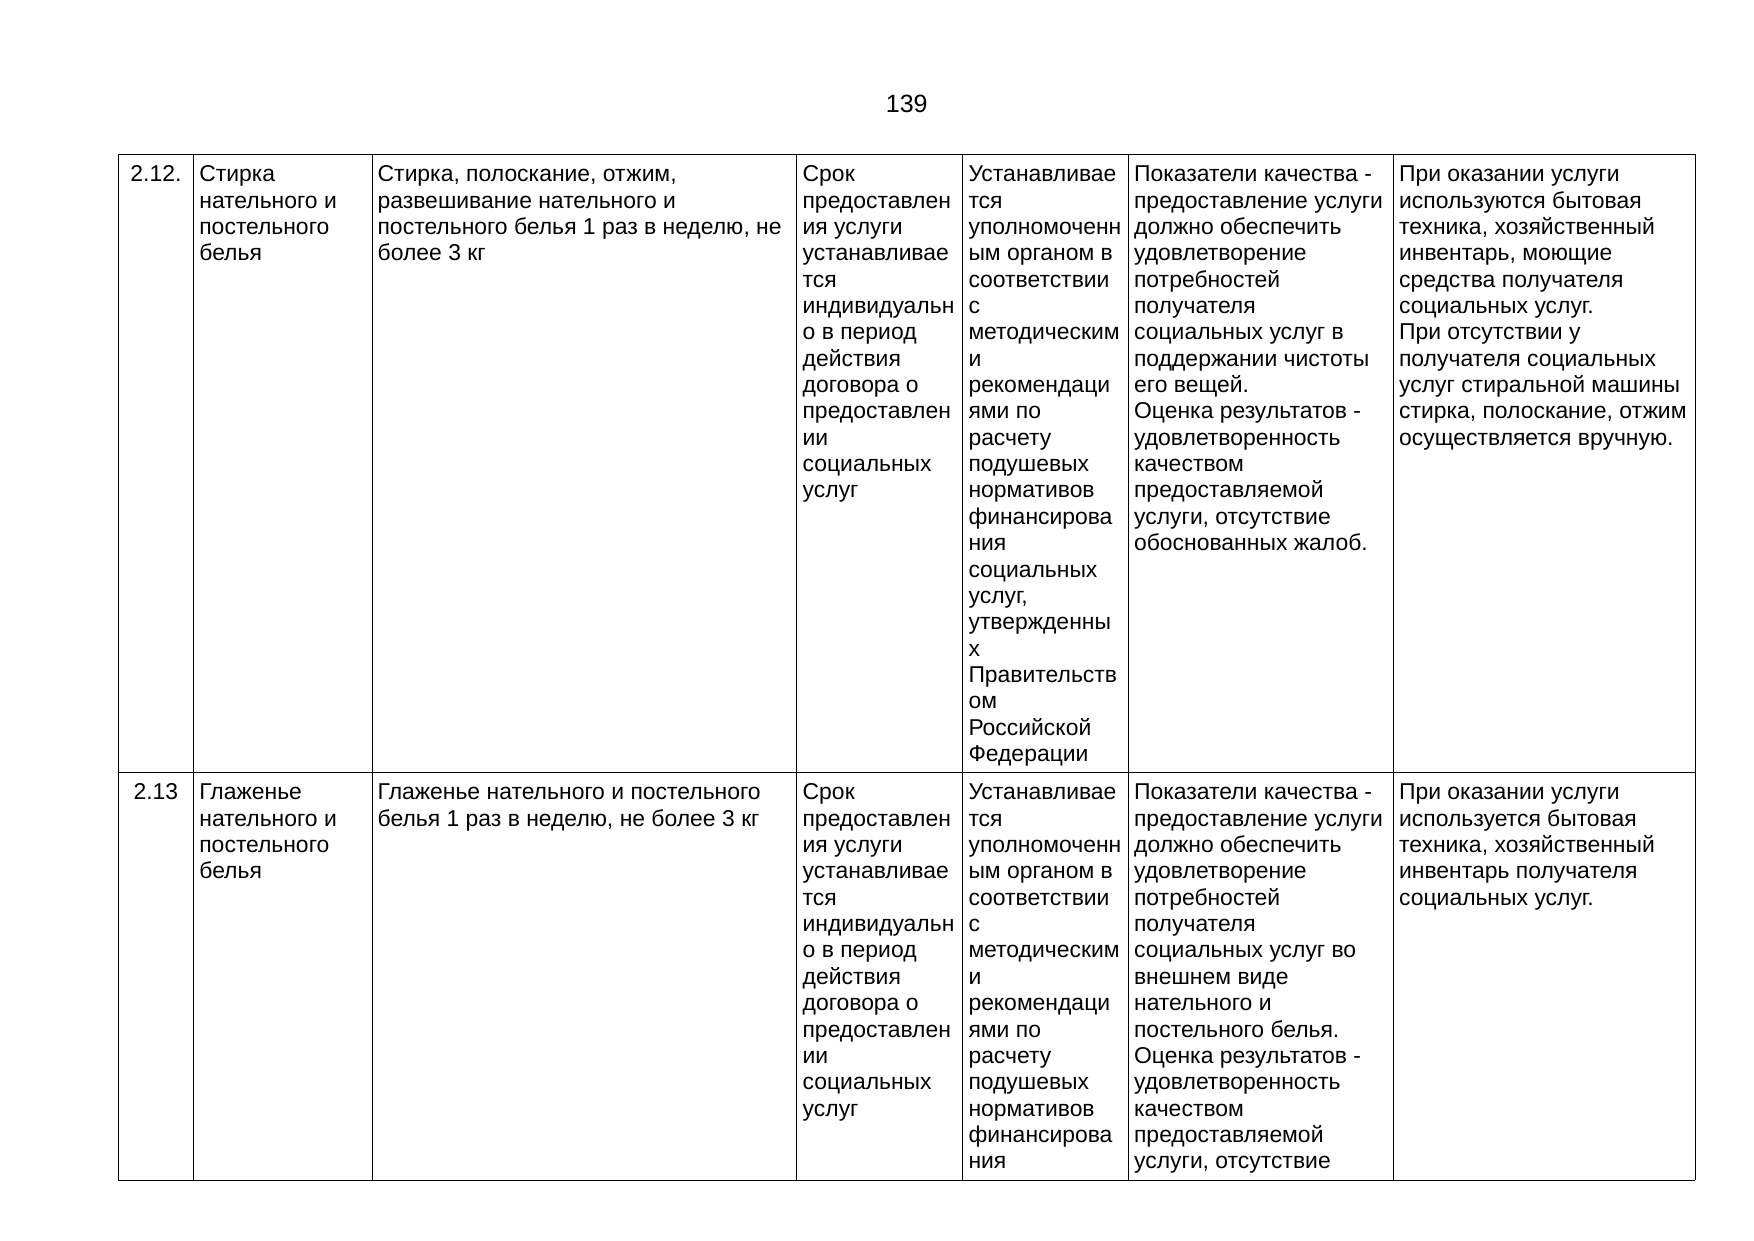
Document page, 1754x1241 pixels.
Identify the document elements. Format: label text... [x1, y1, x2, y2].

table_cell Показатели качества - предоставление услуги должно обеспечить удовлетворение потребностей получателя социальных услуг во внешнем виде нательного и постельного белья. Оценка результатов - удовлетворенность качеством предоставляемой услуги, отсутствие [1129, 773, 1393, 1179]
table_cell Показатели качества - предоставление услуги должно обеспечить удовлетворение потребностей получателя социальных услуг в поддержании чистоты его вещей. Оценка результатов - удовлетворенность качеством предоставляемой услуги, отсутствие обоснованных жалоб. [1129, 155, 1393, 772]
table_cell Устанавливается уполномоченным органом в соответствии с методическими рекомендациями по расчету подушевых нормативов финансирования социальных услуг, утвержденных Правительством Российской Федерации [963, 155, 1128, 772]
table_cell При оказании услуги используется бытовая техника, хозяйственный инвентарь получателя социальных услуг. [1394, 773, 1695, 1179]
table_cell Устанавливается уполномоченным органом в соответствии с методическими рекомендациями по расчету подушевых нормативов финансирования [963, 773, 1128, 1179]
table_cell Стирка нательного и постельного белья [194, 155, 372, 772]
table_cell Глаженье нательного и постельного белья 1 раз в неделю, не более 3 кг [373, 773, 796, 1179]
table_cell Стирка, полоскание, отжим, развешивание нательного и постельного белья 1 раз в неделю, не более 3 кг [373, 155, 796, 772]
table_cell 2.12. [119, 155, 193, 772]
table_cell При оказании услуги используются бытовая техника, хозяйственный инвентарь, моющие средства получателя социальных услуг. При отсутствии у получателя социальных услуг стиральной машины стирка, полоскание, отжим осуществляется вручную. [1394, 155, 1695, 772]
table_cell Глаженье нательного и постельного белья [194, 773, 372, 1179]
table_cell Срок предоставления услуги устанавливается индивидуально в период действия договора о предоставлении социальных услуг [797, 773, 962, 1179]
table_cell Срок предоставления услуги устанавливается индивидуально в период действия договора о предоставлении социальных услуг [797, 155, 962, 772]
table_cell 2.13 [119, 773, 193, 1179]
